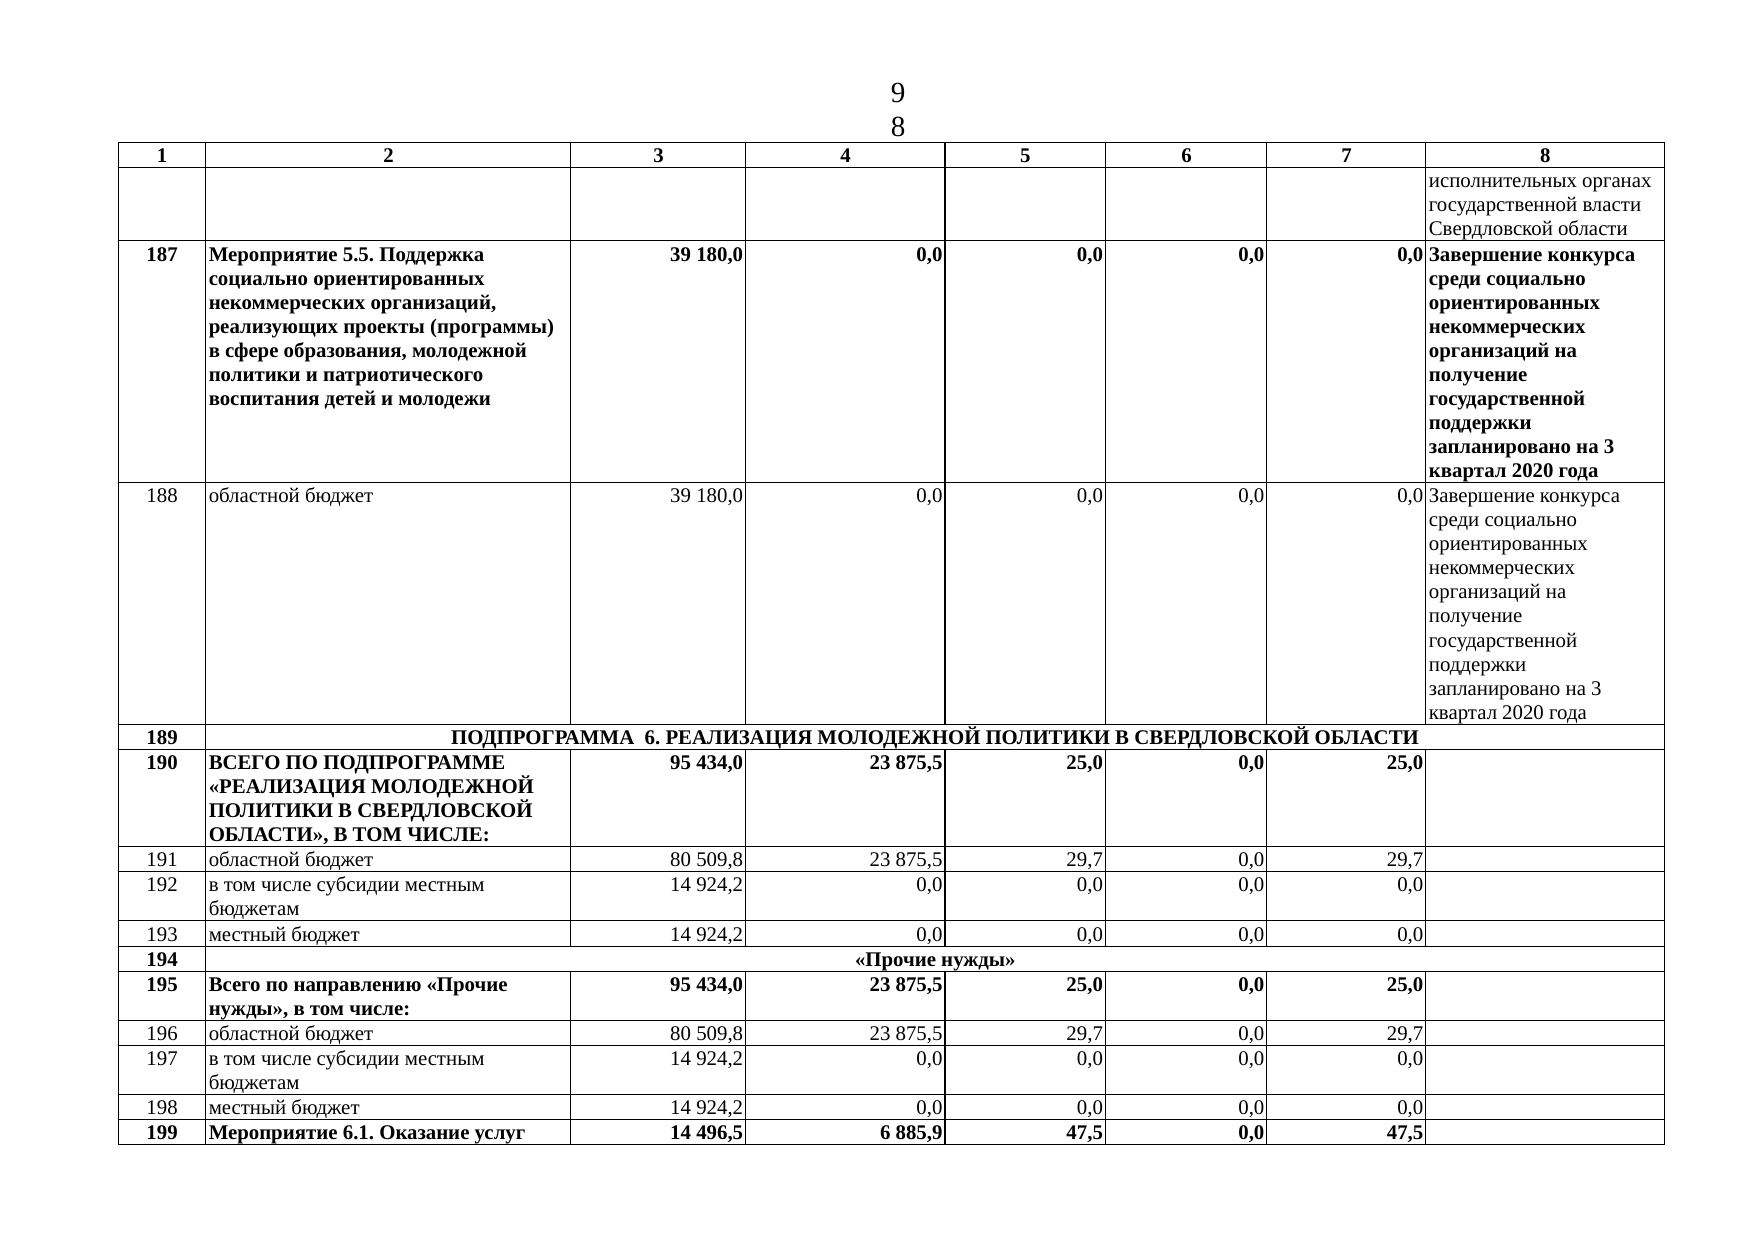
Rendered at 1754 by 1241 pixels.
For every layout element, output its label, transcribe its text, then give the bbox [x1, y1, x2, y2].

table_cell 47,5 [1267, 1120, 1425, 1144]
table_cell исполнительных органах государственной власти Свердловской области [1426, 168, 1664, 240]
table_cell местный бюджет [206, 921, 570, 946]
table_header 7 [1267, 143, 1425, 167]
table_cell в том числе субсидии местным бюджетам [206, 1046, 570, 1094]
table_cell областной бюджет [206, 847, 570, 871]
table_cell 188 [119, 483, 205, 724]
table_header 2 [206, 143, 570, 167]
table_cell 23 875,5 [746, 750, 944, 846]
table_cell 95 434,0 [571, 972, 745, 1020]
table_cell [1426, 750, 1664, 846]
table_cell 29,7 [1267, 1021, 1425, 1045]
table_cell 0,0 [1106, 1095, 1266, 1119]
table_cell 0,0 [1106, 921, 1266, 946]
table_cell 25,0 [946, 750, 1105, 846]
table_cell 0,0 [946, 921, 1105, 946]
table_cell 0,0 [746, 921, 944, 946]
table_cell [946, 168, 1105, 240]
table_cell [1426, 1095, 1664, 1119]
table_cell [746, 168, 944, 240]
table_cell Всего по направлению «Прочие нужды», в том числе: [206, 972, 570, 1020]
table_cell 0,0 [1106, 750, 1266, 846]
table_cell 23 875,5 [746, 1021, 944, 1045]
table_cell 0,0 [1267, 872, 1425, 920]
table_cell 0,0 [746, 872, 944, 920]
table_cell 0,0 [1267, 1046, 1425, 1094]
table_cell 190 [119, 750, 205, 846]
table_cell Мероприятие 6.1. Оказание услуг [206, 1120, 570, 1144]
table_cell 199 [119, 1120, 205, 1144]
table_cell 0,0 [1106, 483, 1266, 724]
table_cell Завершение конкурса среди социально ориентированных некоммерческих организаций на получение государственной поддержки запланировано на 3 квартал 2020 года [1426, 241, 1664, 482]
table_cell 193 [119, 921, 205, 946]
table_cell 187 [119, 241, 205, 482]
table_cell 198 [119, 1095, 205, 1119]
table_cell 0,0 [1267, 921, 1425, 946]
table_cell 80 509,8 [571, 1021, 745, 1045]
table_cell 194 [119, 947, 205, 971]
table_cell [1426, 1021, 1664, 1045]
table_cell 39 180,0 [571, 483, 745, 724]
table_cell 0,0 [1106, 241, 1266, 482]
table_cell областной бюджет [206, 483, 570, 724]
table_cell 23 875,5 [746, 972, 944, 1020]
table_cell [1106, 168, 1266, 240]
table_cell 0,0 [1267, 241, 1425, 482]
table_cell 197 [119, 1046, 205, 1094]
table_header 6 [1106, 143, 1266, 167]
table_cell 0,0 [946, 1046, 1105, 1094]
table_cell 29,7 [1267, 847, 1425, 871]
table_cell в том числе субсидии местным бюджетам [206, 872, 570, 920]
table_cell [1267, 168, 1425, 240]
table_header 4 [746, 143, 944, 167]
table_cell 6 885,9 [746, 1120, 944, 1144]
table_cell 25,0 [946, 972, 1105, 1020]
table_cell 39 180,0 [571, 241, 745, 482]
table_cell [119, 168, 205, 240]
table_cell 29,7 [946, 847, 1105, 871]
table_cell 192 [119, 872, 205, 920]
table_cell 0,0 [946, 872, 1105, 920]
table_cell 196 [119, 1021, 205, 1045]
table_cell 23 875,5 [746, 847, 944, 871]
table_cell [1426, 972, 1664, 1020]
table_cell 195 [119, 972, 205, 1020]
table_cell «Прочие нужды» [206, 947, 1664, 971]
table_header 8 [1426, 143, 1664, 167]
table_cell 0,0 [1267, 483, 1425, 724]
table_cell местный бюджет [206, 1095, 570, 1119]
table_cell Мероприятие 5.5. Поддержка социально ориентированных некоммерческих организаций, реализующих проекты (программы) в сфере образования, молодежной политики и патриотического воспитания детей и молодежи [206, 241, 570, 482]
table_cell 14 496,5 [571, 1120, 745, 1144]
table_cell 0,0 [746, 241, 944, 482]
table_cell 191 [119, 847, 205, 871]
table_cell 0,0 [946, 483, 1105, 724]
table_cell [1426, 872, 1664, 920]
table_cell [206, 168, 570, 240]
table_cell 14 924,2 [571, 1095, 745, 1119]
table_cell областной бюджет [206, 1021, 570, 1045]
table_cell [1426, 847, 1664, 871]
table_cell 0,0 [1106, 1120, 1266, 1144]
table_cell 0,0 [1106, 872, 1266, 920]
table_cell 0,0 [746, 1046, 944, 1094]
table_cell 0,0 [1106, 847, 1266, 871]
table_cell 189 [119, 725, 205, 749]
table_cell [1426, 921, 1664, 946]
table_cell ВСЕГО ПО ПОДПРОГРАММЕ «РЕАЛИЗАЦИЯ МОЛОДЕЖНОЙ ПОЛИТИКИ В СВЕРДЛОВСКОЙ ОБЛАСТИ», В ТОМ ЧИСЛЕ: [206, 750, 570, 846]
table_cell 29,7 [946, 1021, 1105, 1045]
table_cell 14 924,2 [571, 1046, 745, 1094]
table_cell 0,0 [946, 241, 1105, 482]
table_cell 0,0 [1267, 1095, 1425, 1119]
table_cell 0,0 [746, 483, 944, 724]
table_cell 80 509,8 [571, 847, 745, 871]
table_cell ПОДПРОГРАММА 6. РЕАЛИЗАЦИЯ МОЛОДЕЖНОЙ ПОЛИТИКИ В СВЕРДЛОВСКОЙ ОБЛАСТИ [206, 725, 1664, 749]
table_cell 0,0 [946, 1095, 1105, 1119]
table_cell 95 434,0 [571, 750, 745, 846]
table_cell 14 924,2 [571, 872, 745, 920]
table_cell 14 924,2 [571, 921, 745, 946]
table_cell 47,5 [946, 1120, 1105, 1144]
table_cell [1426, 1046, 1664, 1094]
table_header 5 [946, 143, 1105, 167]
table_cell 0,0 [1106, 972, 1266, 1020]
table_cell 0,0 [1106, 1046, 1266, 1094]
table_header 1 [119, 143, 205, 167]
table_cell [571, 168, 745, 240]
table_cell 25,0 [1267, 972, 1425, 1020]
table_cell 0,0 [1106, 1021, 1266, 1045]
table_cell 0,0 [746, 1095, 944, 1119]
table_cell 25,0 [1267, 750, 1425, 846]
table_header 3 [571, 143, 745, 167]
table_cell Завершение конкурса среди социально ориентированных некоммерческих организаций на получение государственной поддержки запланировано на 3 квартал 2020 года [1426, 483, 1664, 724]
table_cell [1426, 1120, 1664, 1144]
